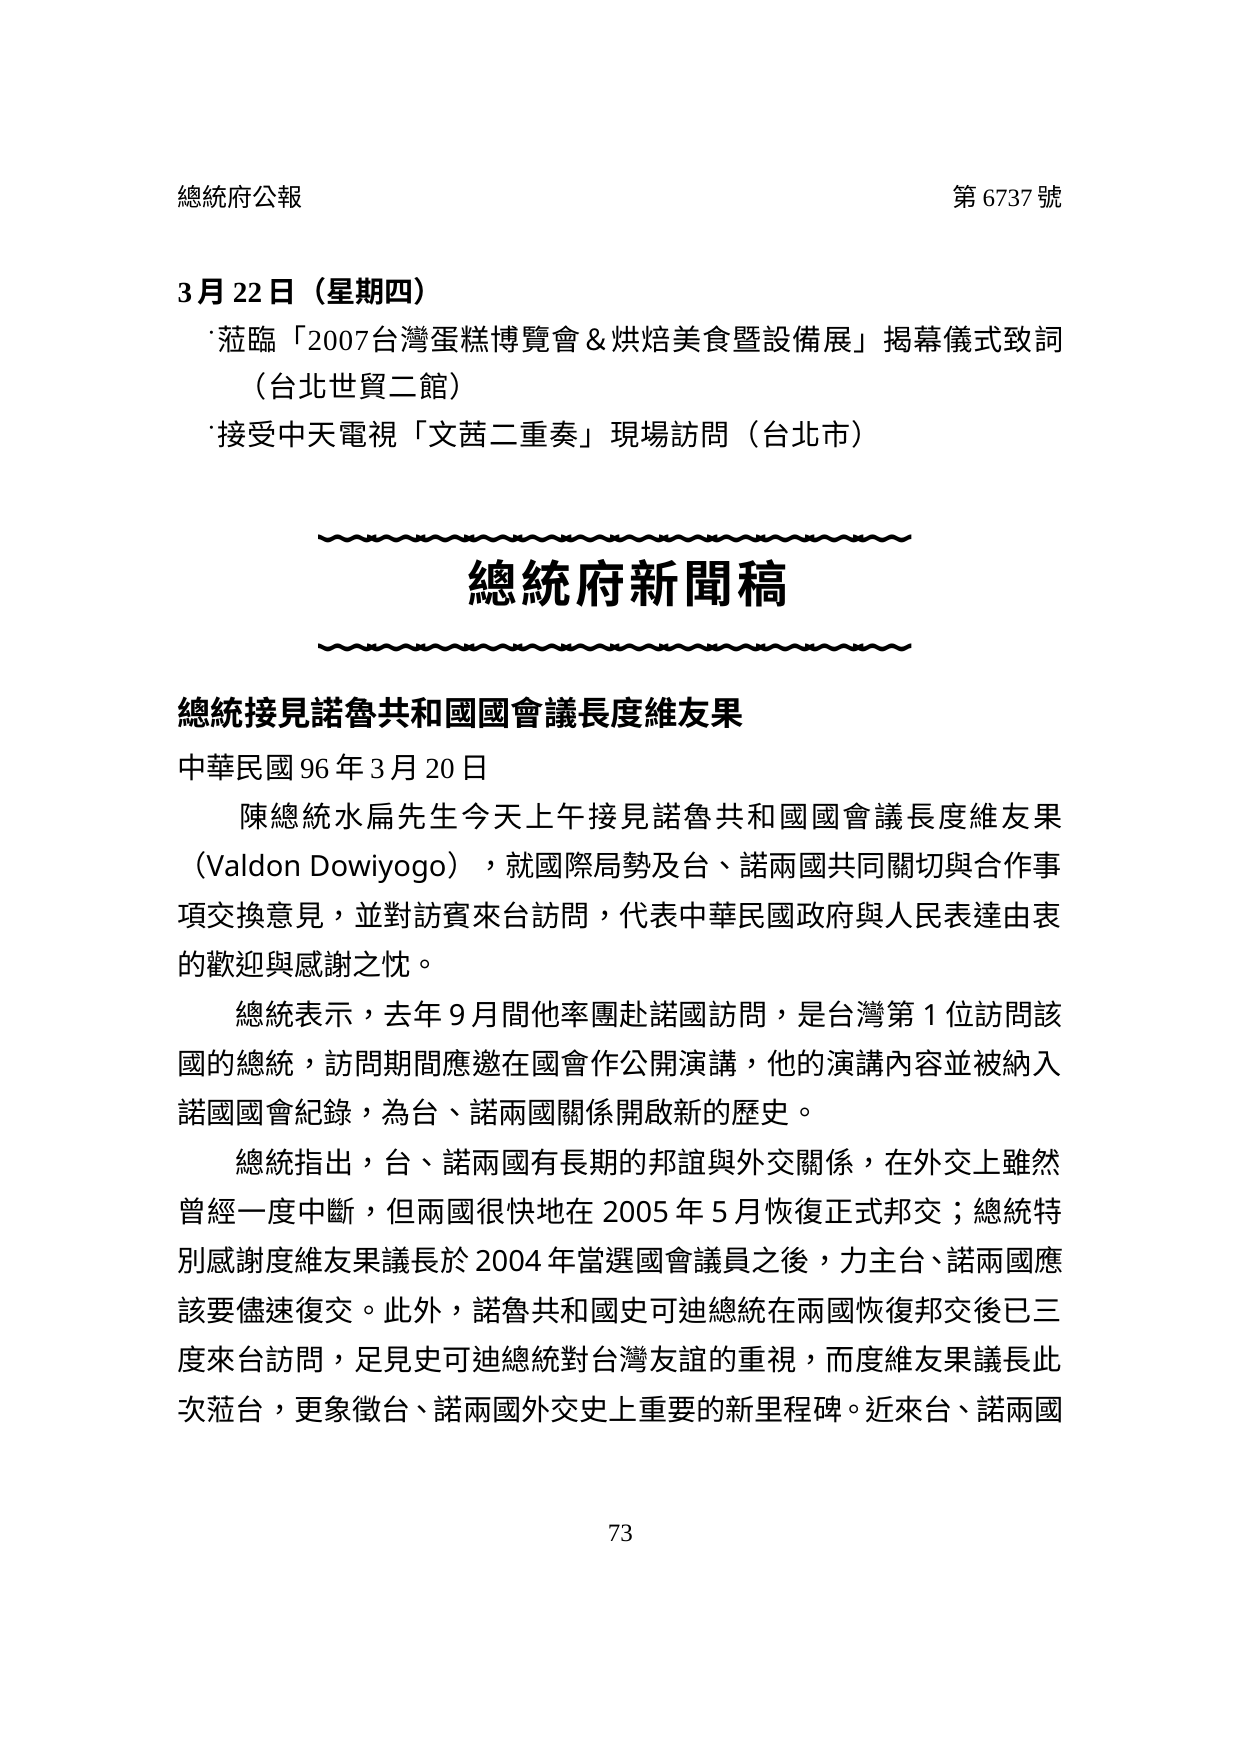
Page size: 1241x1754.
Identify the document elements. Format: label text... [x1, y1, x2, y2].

text 總統接見諾魯共和國國會議長度維友果 [177, 689, 1063, 734]
text 總統指出，台、諾兩國有長期的邦誼與外交關係，在外交上雖然曾經一度中斷，但兩國很快地在2005年5月恢復正式邦交；總統特別感謝度維友果議長於2004年當選國會議員之後，力主台、諾兩國應該要儘速復交。此外，諾魯共和國史可迪總統在兩國恢復邦交後已三度來台訪問，足見史可迪總統對台灣友誼的重視，而度維友果議長此次蒞台，更象徵台、諾兩國外交史上重要的新里程碑。近來台、諾兩國 [177, 1133, 1063, 1430]
text ˙接受中天電視「文茜二重奏」現場訪問（台北市） [206, 407, 1063, 455]
text 總統府新聞稿 [192, 555, 1063, 614]
text ﹏﹏﹏﹏﹏﹏﹏﹏﹏﹏﹏﹏ [177, 626, 1063, 651]
text ˙蒞臨「2007台灣蛋糕博覽會＆烘焙美食暨設備展」揭幕儀式致詞（台北世貿二館） [206, 312, 1063, 407]
text ﹏﹏﹏﹏﹏﹏﹏﹏﹏﹏﹏﹏ [177, 518, 1063, 543]
text 陳總統水扁先生今天上午接見諾魯共和國國會議長度維友果（Valdon Dowiyogo），就國際局勢及台、諾兩國共同關切與合作事項交換意見，並對訪賓來台訪問，代表中華民國政府與人民表達由衷的歡迎與感謝之忱。 [177, 788, 1063, 985]
text 總統表示，去年9月間他率團赴諾國訪問，是台灣第1位訪問該國的總統，訪問期間應邀在國會作公開演講，他的演講內容並被納入諾國國會紀錄，為台、諾兩國關係開啟新的歷史。 [177, 985, 1063, 1133]
text 中華民國96年3月20日 [177, 742, 1063, 788]
text 3月22日（星期四） [177, 266, 1063, 312]
